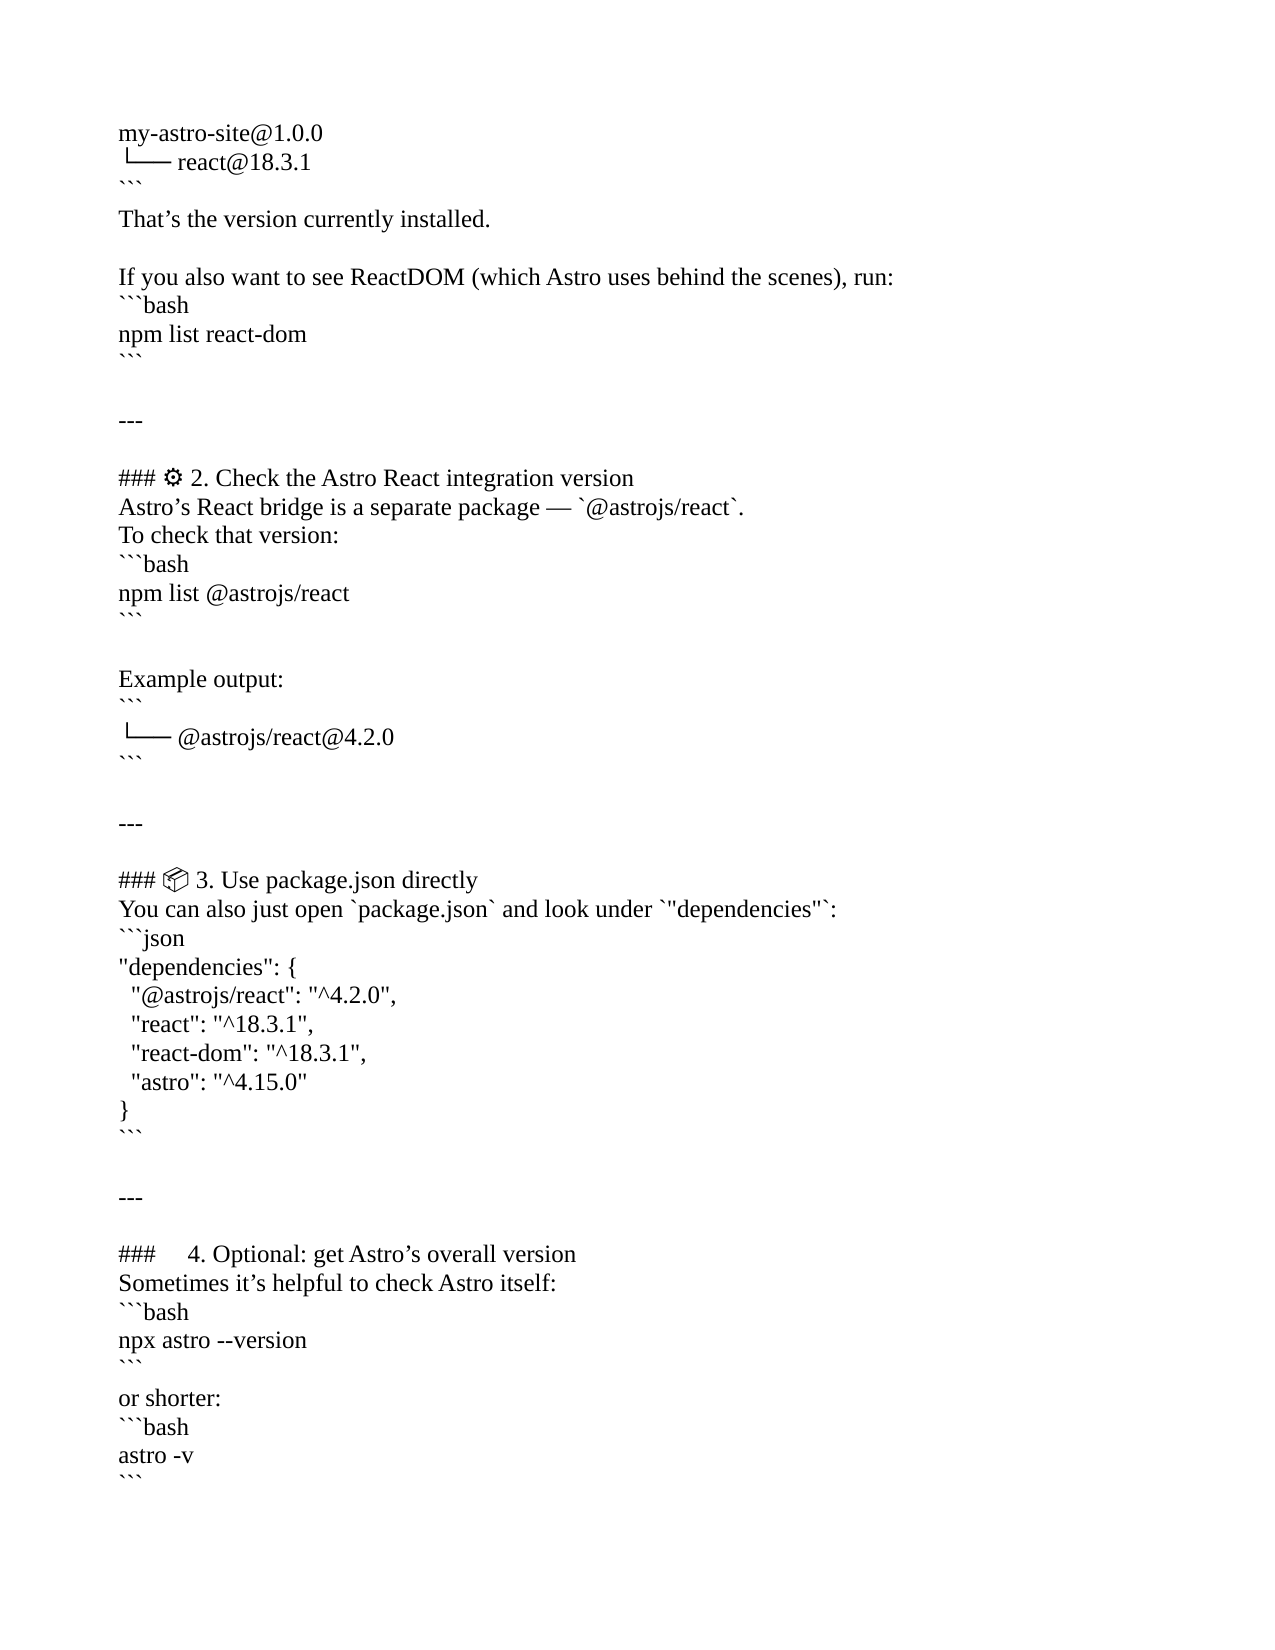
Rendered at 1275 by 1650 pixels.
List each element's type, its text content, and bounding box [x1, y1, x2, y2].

text └── @astrojs/react@4.2.0 [118, 722, 1157, 751]
text ### ⚙️ 2. Check the Astro React integration version [118, 463, 1157, 492]
text ```bash [118, 1412, 1157, 1441]
text You can also just open `package.json` and look under `"dependencies"`: [118, 894, 1157, 923]
text ```bash [118, 291, 1157, 319]
text "react-dom": "^18.3.1", [118, 1038, 1157, 1067]
text or shorter: [118, 1383, 1157, 1412]
text my-astro-site@1.0.0 [118, 118, 1157, 147]
text ``` [118, 1124, 1157, 1153]
text ``` [118, 1469, 1157, 1498]
text npm list @astrojs/react [118, 578, 1157, 607]
text Sometimes it’s helpful to check Astro itself: [118, 1268, 1157, 1297]
text "astro": "^4.15.0" [118, 1067, 1157, 1096]
text To check that version: [118, 521, 1157, 549]
text ``` [118, 176, 1157, 204]
text ```json [118, 923, 1157, 952]
text npx astro --version [118, 1326, 1157, 1354]
text Astro’s React bridge is a separate package — `@astrojs/react`. [118, 492, 1157, 521]
text ``` [118, 348, 1157, 377]
text ### 📦 3. Use package.json directly [118, 866, 1157, 894]
text --- [118, 406, 1157, 434]
text That’s the version currently installed. [118, 204, 1157, 233]
text ```bash [118, 1297, 1157, 1326]
text ``` [118, 1354, 1157, 1383]
text ``` [118, 751, 1157, 779]
text └── react@18.3.1 [118, 147, 1157, 176]
text ``` [118, 693, 1157, 722]
text } [118, 1096, 1157, 1124]
text --- [118, 1182, 1157, 1211]
text "dependencies": { [118, 952, 1157, 981]
text ``` [118, 607, 1157, 636]
text astro -v [118, 1441, 1157, 1469]
text ### 🧠 4. Optional: get Astro’s overall version [118, 1239, 1157, 1268]
text Example output: [118, 664, 1157, 693]
text "@astrojs/react": "^4.2.0", [118, 981, 1157, 1009]
text "react": "^18.3.1", [118, 1009, 1157, 1038]
text ```bash [118, 549, 1157, 578]
text npm list react-dom [118, 319, 1157, 348]
text --- [118, 808, 1157, 837]
text If you also want to see ReactDOM (which Astro uses behind the scenes), run: [118, 262, 1157, 291]
